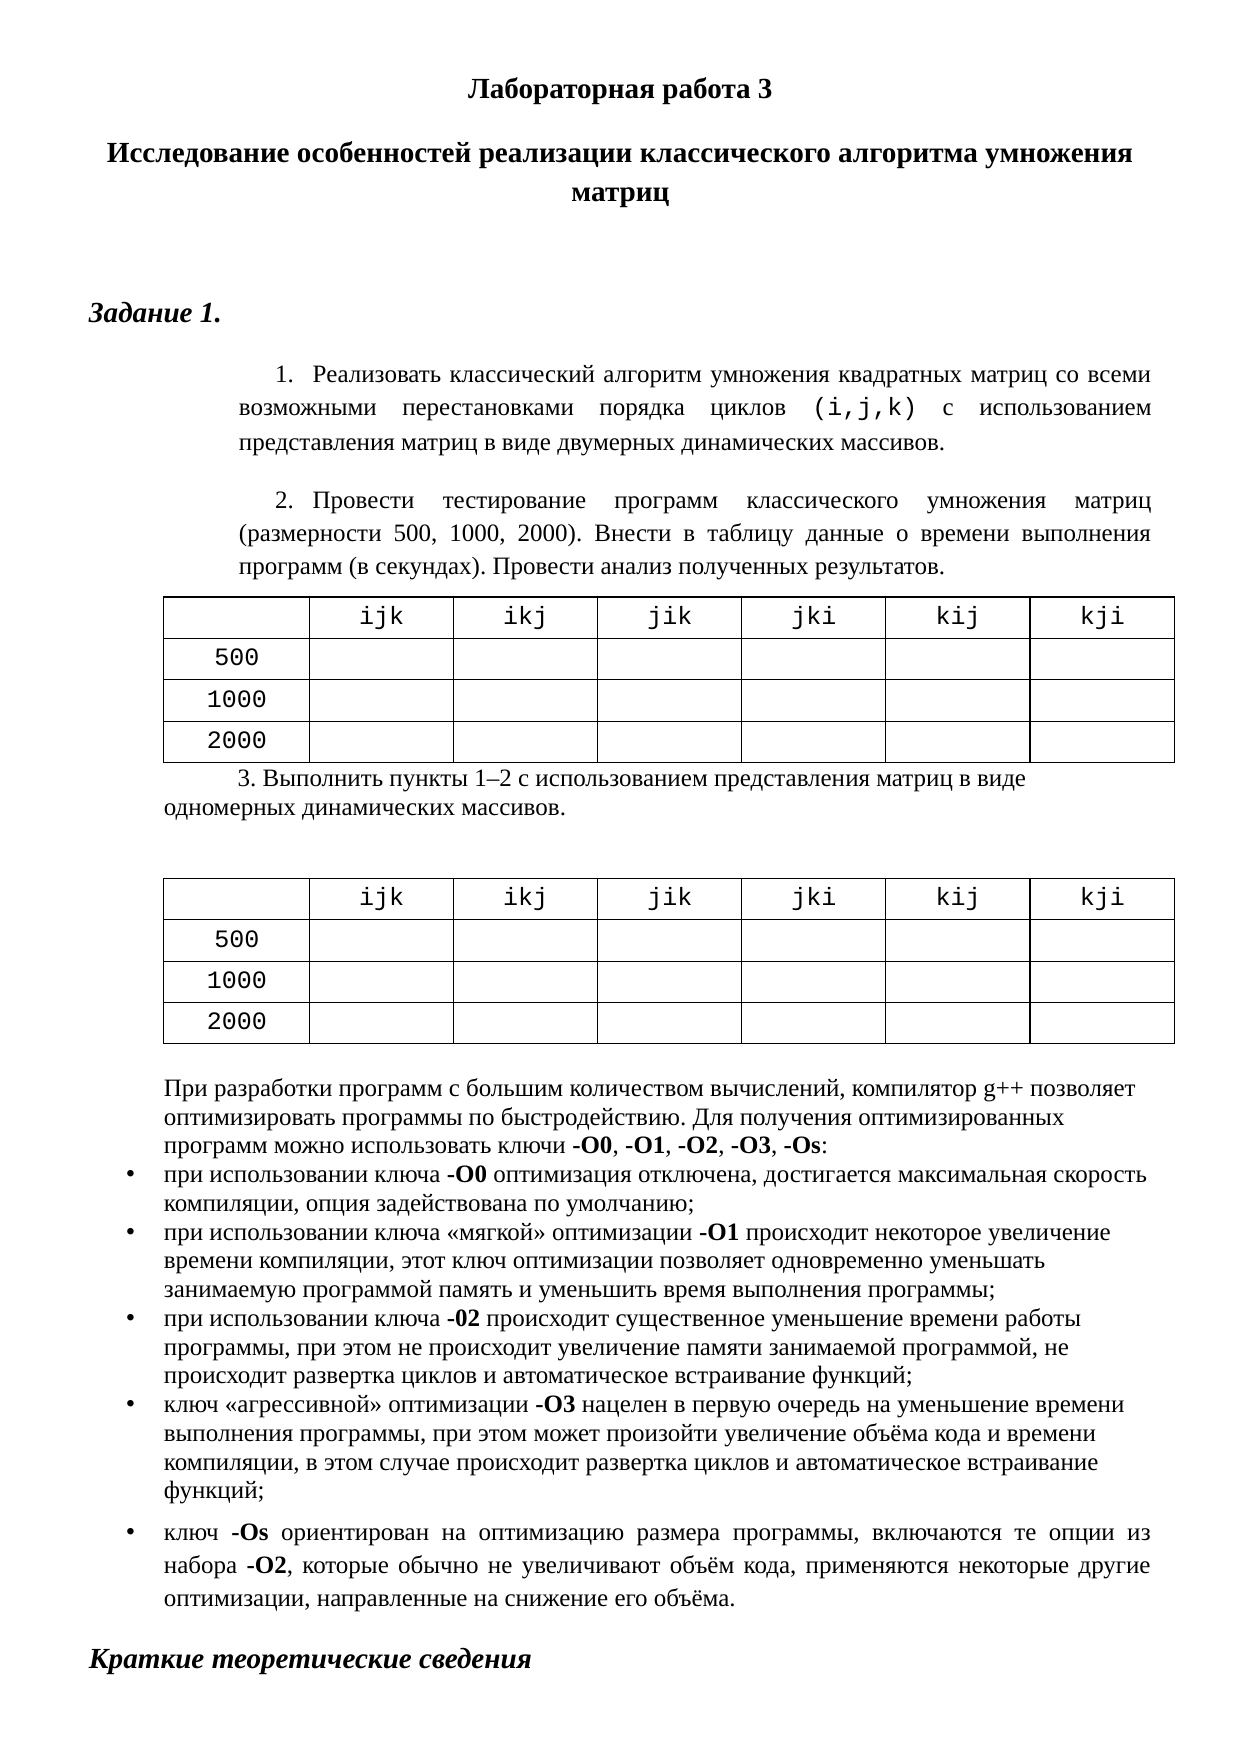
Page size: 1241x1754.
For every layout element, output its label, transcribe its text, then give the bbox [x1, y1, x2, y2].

table_cell [310, 639, 453, 679]
table_cell [310, 722, 453, 762]
table_cell [742, 722, 885, 762]
table_cell [310, 920, 453, 961]
table_cell [886, 1003, 1029, 1043]
table_cell [886, 920, 1029, 961]
list Реализовать классический алгоритм умножения квадратных матриц со всеми возможными перестановками порядка циклов (i,j,k) с использованием представления матриц в виде двумерных динамических массивов. [201, 359, 1152, 456]
table_cell [454, 639, 597, 679]
table_header jki [742, 879, 885, 919]
table_cell [1031, 639, 1174, 679]
text При разработки программ с большим количеством вычислений, компилятор g++ позволяет оптимизировать программы по быстродействию. Для получения оптимизированных программ можно использовать ключи -O0, -O1, -O2, -O3, -Os: [164, 1073, 1152, 1159]
list при использовании ключа -O0 оптимизация отключена, достигается максимальная скорость компиляции, опция задействована по умолчанию; [126, 1159, 1152, 1217]
table_cell 1000 [164, 962, 309, 1002]
list ключ «агрессивной» оптимизации -O3 нацелен в первую очередь на уменьшение времени выполнения программы, при этом может произойти увеличение объёма кода и времени компиляции, в этом случае происходит развертка циклов и автоматическое встраивание функций; [126, 1389, 1152, 1504]
table_cell [454, 1003, 597, 1043]
table_cell [598, 920, 741, 961]
table_cell [598, 962, 741, 1002]
table_header jik [598, 879, 741, 919]
table_cell [1031, 1003, 1174, 1043]
table_header ijk [310, 879, 453, 919]
text Лабораторная работа 3 [89, 72, 1152, 105]
table_header ikj [454, 879, 597, 919]
table_header kji [1031, 598, 1174, 638]
table_cell [310, 962, 453, 1002]
list при использовании ключа «мягкой» оптимизации -O1 происходит некоторое увеличение времени компиляции, этот ключ оптимизации позволяет одновременно уменьшать занимаемую программой память и уменьшить время выполнения программы; [126, 1217, 1152, 1303]
text Исследование особенностей реализации классического алгоритма умножения матриц [89, 135, 1152, 207]
table_cell [742, 639, 885, 679]
table_header jik [598, 598, 741, 638]
table_cell 2000 [164, 1003, 309, 1043]
table_cell [1031, 920, 1174, 961]
table_cell [1031, 962, 1174, 1002]
list ключ -Os ориентирован на оптимизацию размера программы, включаются те опции из набора -O2, которые обычно не увеличивают объём кода, применяются некоторые другие оптимизации, направленные на снижение его объёма. [126, 1517, 1152, 1612]
list Провести тестирование программ классического умножения матриц (размерности 500, 1000, 2000). Внести в таблицу данные о времени выполнения программ (в секундах). Провести анализ полученных результатов. [201, 485, 1152, 580]
table_cell [742, 680, 885, 721]
table_cell [598, 1003, 741, 1043]
table_cell [742, 920, 885, 961]
table_header [164, 879, 309, 919]
text 3. Выполнить пункты 1–2 с использованием представления матриц в виде одномерных динамических массивов. [164, 763, 1152, 820]
table_cell [886, 639, 1029, 679]
table_cell [742, 1003, 885, 1043]
table_cell [1031, 722, 1174, 762]
table_cell 1000 [164, 680, 309, 721]
table_cell [454, 920, 597, 961]
text Задание 1. [89, 295, 1152, 329]
table_cell [598, 680, 741, 721]
table_cell [886, 680, 1029, 721]
table_cell [598, 639, 741, 679]
table_header [164, 598, 309, 638]
table_header kji [1031, 879, 1174, 919]
list при использовании ключа -02 происходит существенное уменьшение времени работы программы, при этом не происходит увеличение памяти занимаемой программой, не происходит развертка циклов и автоматическое встраивание функций; [126, 1303, 1152, 1389]
table_header jki [742, 598, 885, 638]
table_cell [310, 680, 453, 721]
table_cell 500 [164, 639, 309, 679]
table_header ikj [454, 598, 597, 638]
table_cell 500 [164, 920, 309, 961]
table_header kij [886, 598, 1029, 638]
table_cell [310, 1003, 453, 1043]
table_cell [454, 962, 597, 1002]
table_cell [454, 722, 597, 762]
table_cell [598, 722, 741, 762]
table_cell [886, 722, 1029, 762]
table_cell 2000 [164, 722, 309, 762]
table_cell [886, 962, 1029, 1002]
table_cell [1031, 680, 1174, 721]
table_header kij [886, 879, 1029, 919]
table_cell [742, 962, 885, 1002]
text Краткие теоретические сведения [89, 1641, 1152, 1674]
table_header ijk [310, 598, 453, 638]
table_cell [454, 680, 597, 721]
